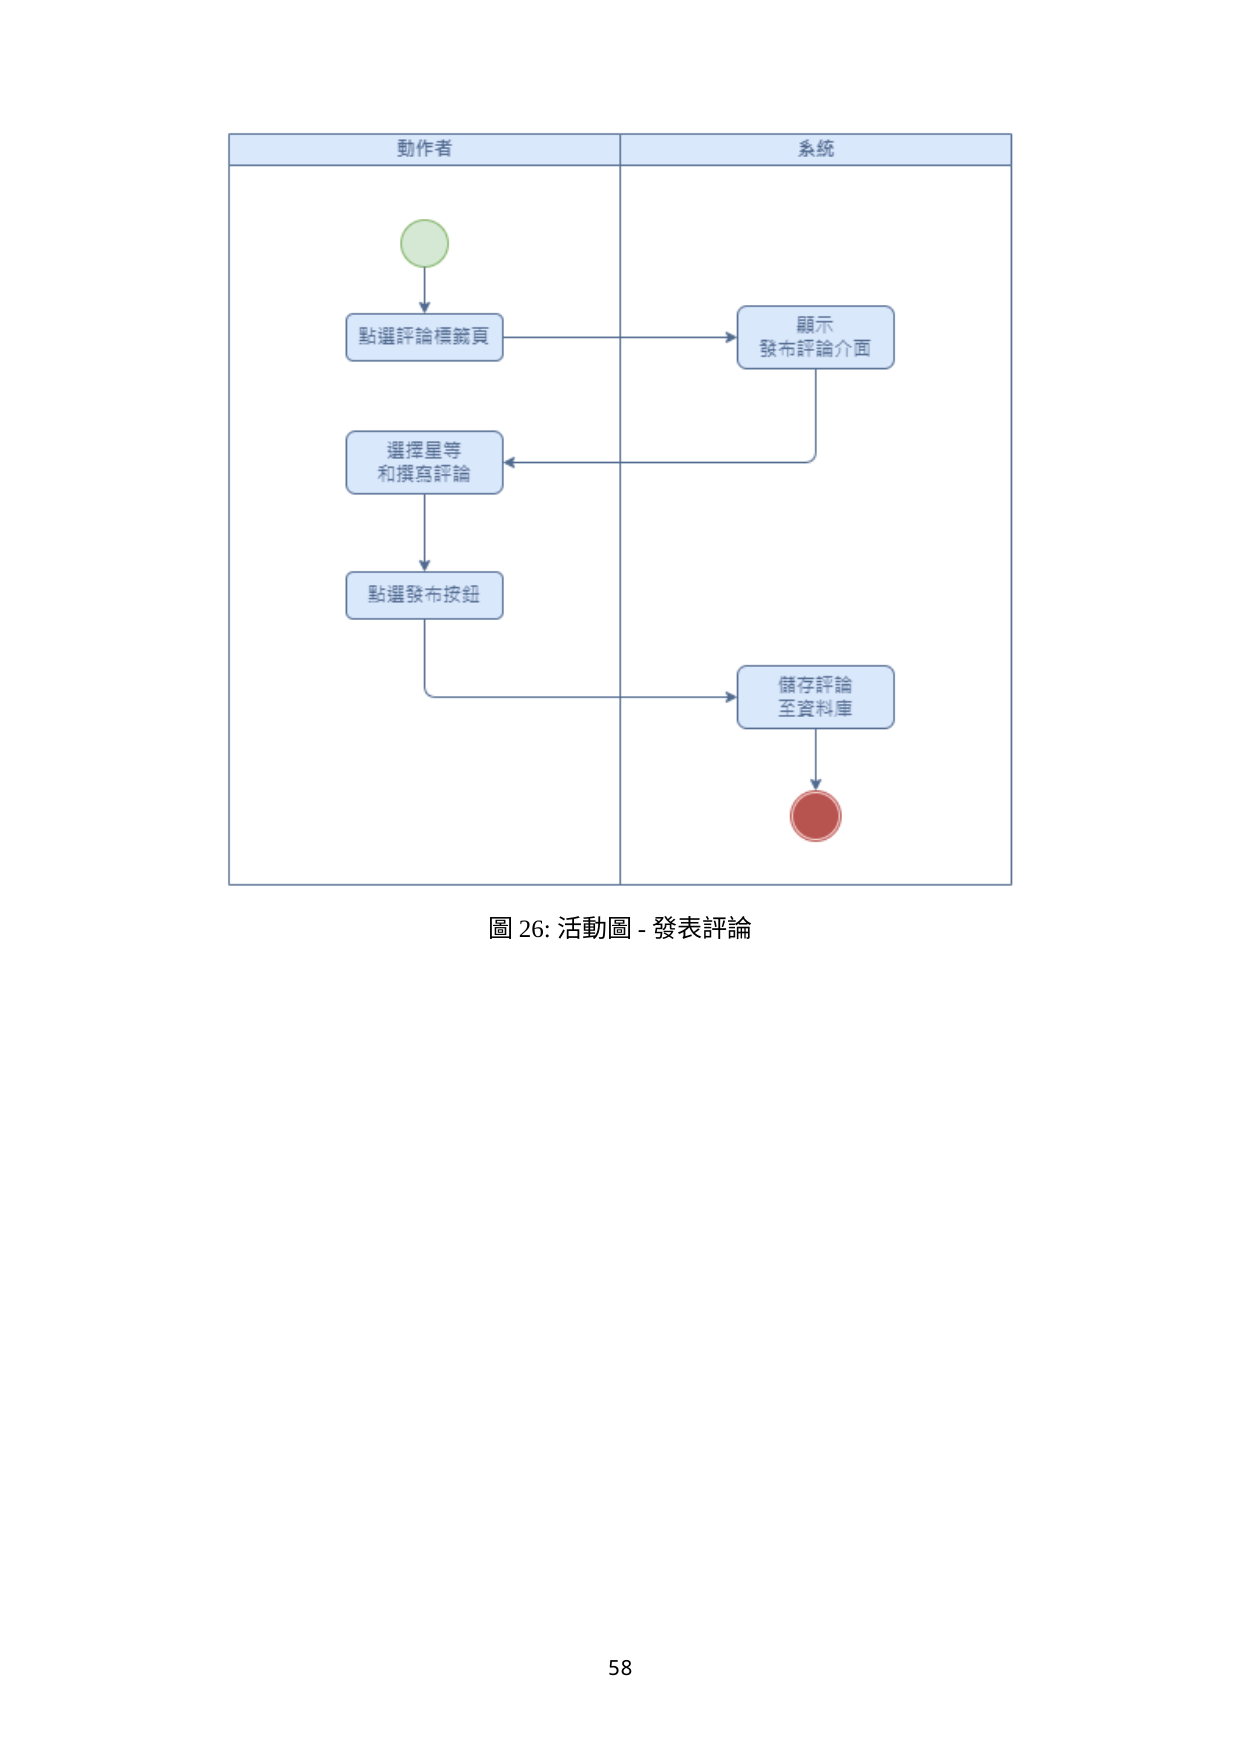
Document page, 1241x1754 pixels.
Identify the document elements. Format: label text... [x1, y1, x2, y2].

picture [216, 121, 1024, 900]
text 圖 26: 活動圖 - 發表評論 [216, 900, 1024, 944]
